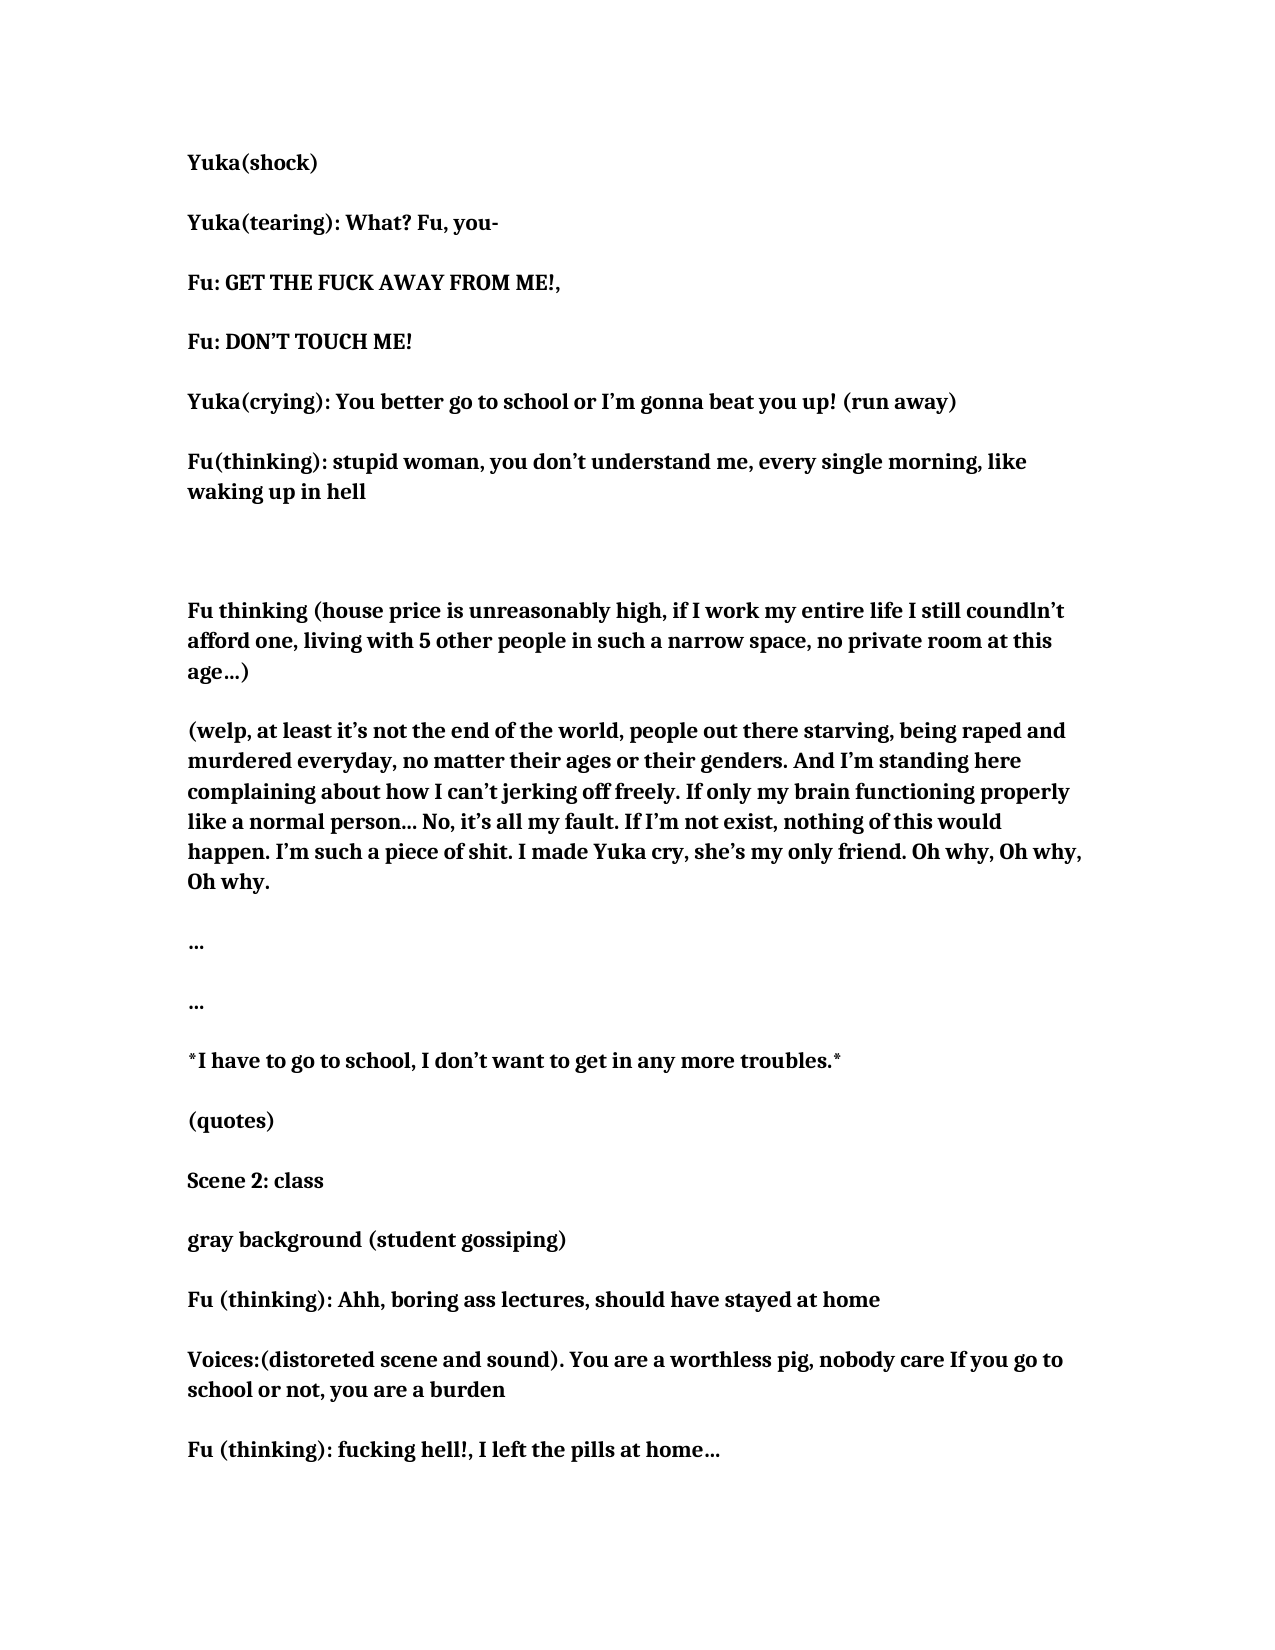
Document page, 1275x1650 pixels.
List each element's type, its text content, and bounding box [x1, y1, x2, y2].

text (quotes) [187, 1108, 1087, 1134]
text Fu(thinking): stupid woman, you don’t understand me, every single morning, like waking up in hell [187, 448, 1087, 505]
text Scene 2: class [187, 1168, 1087, 1194]
text gray background (student gossiping) [187, 1227, 1087, 1254]
text Voices:(distoreted scene and sound). You are a worthless pig, nobody care If you go to school or not, you are a burden [187, 1347, 1087, 1403]
text … [187, 929, 1087, 955]
text Fu (thinking): fucking hell!, I left the pills at home… [187, 1437, 1087, 1463]
text … [187, 988, 1087, 1015]
text Fu thinking (house price is unreasonably high, if I work my entire life I still coundln’t afford one, living with 5 other people in such a narrow space, no private room at this age…) [187, 598, 1087, 685]
text Yuka(crying): You better go to school or I’m gonna beat you up! (run away) [187, 389, 1087, 415]
text Fu: GET THE FUCK AWAY FROM ME!, [187, 269, 1087, 296]
text Yuka(shock) [187, 150, 1087, 176]
text (welp, at least it’s not the end of the world, people out there starving, being raped and murdered everyday, no matter their ages or their genders. And I’m standing here complaining about how I can’t jerking off freely. If only my brain functioning properly like a normal person... No, it’s all my fault. If I’m not exist, nothing of this would happen. I’m such a piece of shit. I made Yuka cry, she’s my only friend. Oh why, Oh why, Oh why. [187, 718, 1087, 896]
text Yuka(tearing): What? Fu, you- [187, 210, 1087, 236]
text Fu (thinking): Ahh, boring ass lectures, should have stayed at home [187, 1287, 1087, 1313]
text *I have to go to school, I don’t want to get in any more troubles.* [187, 1048, 1087, 1074]
text Fu: DON’T TOUCH ME! [187, 329, 1087, 355]
